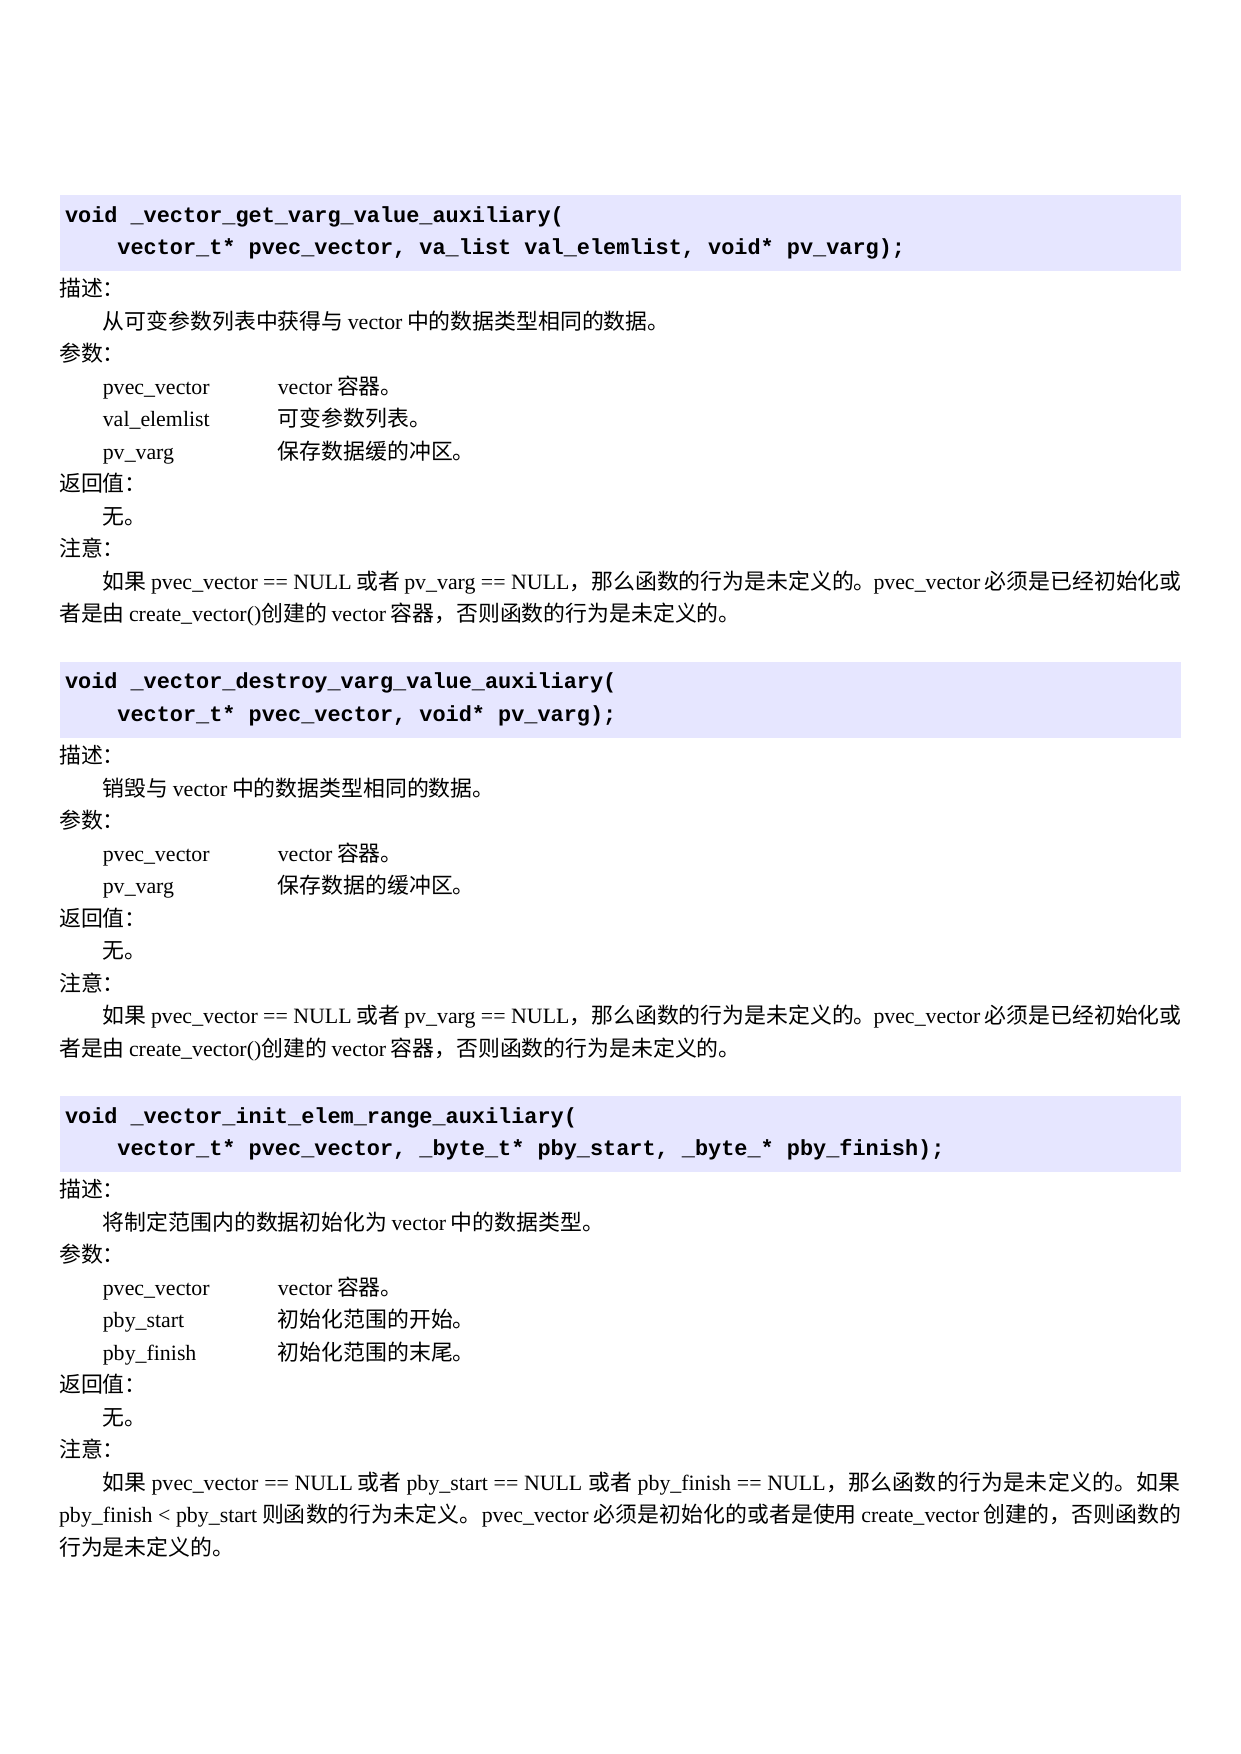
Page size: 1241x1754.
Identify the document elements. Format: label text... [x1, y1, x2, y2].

text 注意： [59, 531, 1181, 563]
text 无。 [59, 1399, 1181, 1432]
text 描述： [59, 1173, 1181, 1204]
text pvec_vector vector容器。 [59, 835, 1181, 868]
text 参数： [59, 336, 1181, 368]
text 从可变参数列表中获得与vector中的数据类型相同的数据。 [59, 303, 1181, 336]
text 返回值： [59, 1367, 1181, 1399]
text pby_start 初始化范围的开始。 [59, 1302, 1181, 1334]
text 无。 [59, 933, 1181, 965]
text 返回值： [59, 900, 1181, 933]
text 如果pvec_vector == NULL或者pby_start == NULL 或者 pby_finish == NULL，那么函数的行为是未定义的。如果pby_finish < pby_start则函数的行为未定义。pvec_vector必须是初始化的或者是使用create_vector创建的，否则函数的行为是未定义的。 [59, 1464, 1181, 1562]
text 销毁与vector中的数据类型相同的数据。 [59, 770, 1181, 803]
text 无。 [59, 498, 1181, 531]
text 描述： [59, 739, 1181, 770]
table_header void _vector_init_elem_range_auxiliary( vector_t* pvec_vector, _byte_t* pby_start, _byte_* pby_finish); [60, 1096, 1181, 1172]
text 返回值： [59, 466, 1181, 498]
text 将制定范围内的数据初始化为vector中的数据类型。 [59, 1204, 1181, 1237]
text pv_varg 保存数据的缓冲区。 [59, 868, 1181, 900]
table_header void _vector_destroy_varg_value_auxiliary( vector_t* pvec_vector, void* pv_varg); [60, 662, 1181, 738]
text pvec_vector vector容器。 [59, 1269, 1181, 1302]
table_header void _vector_get_varg_value_auxiliary( vector_t* pvec_vector, va_list val_elemlist, void* pv_varg); [60, 195, 1181, 271]
text 注意： [59, 1432, 1181, 1464]
text pv_varg 保存数据缓的冲区。 [59, 433, 1181, 466]
text 如果pvec_vector == NULL或者pv_varg == NULL，那么函数的行为是未定义的。pvec_vector必须是已经初始化或者是由create_vector()创建的vector容器，否则函数的行为是未定义的。 [59, 563, 1181, 628]
text pvec_vector vector容器。 [59, 368, 1181, 401]
text 描述： [59, 272, 1181, 303]
text 参数： [59, 803, 1181, 835]
text 注意： [59, 965, 1181, 998]
text val_elemlist 可变参数列表。 [59, 401, 1181, 433]
text 参数： [59, 1237, 1181, 1269]
text 如果pvec_vector == NULL或者pv_varg == NULL，那么函数的行为是未定义的。pvec_vector必须是已经初始化或者是由create_vector()创建的vector容器，否则函数的行为是未定义的。 [59, 998, 1181, 1063]
text pby_finish 初始化范围的末尾。 [59, 1334, 1181, 1367]
